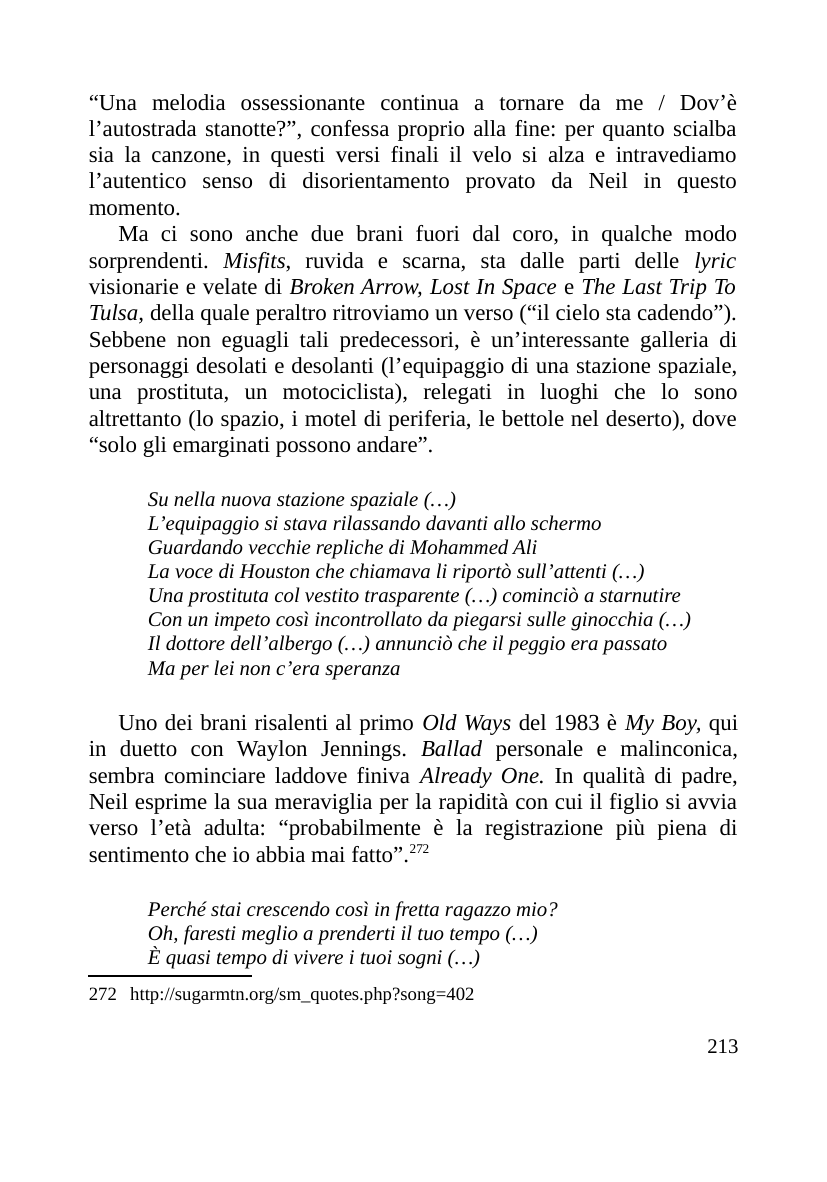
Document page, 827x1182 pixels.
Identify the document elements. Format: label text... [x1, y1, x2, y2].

text “Una melodia ossessionante continua a tornare da me / Dov’è l’autostrada stanotte?”, confessa proprio alla fine: per quanto scialba sia la canzone, in questi versi finali il velo si alza e intravediamo l’autentico senso di disorientamento provato da Neil in questo momento. [88, 88, 738, 220]
text Guardando vecchie repliche di Mohammed Ali [88, 535, 738, 559]
text Ma per lei non c’era speranza [88, 655, 738, 679]
text http://sugarmtn.org/sm_quotes.php?song=402 [88, 982, 738, 1004]
text Oh, faresti meglio a prenderti il tuo tempo (…) [88, 921, 738, 945]
text Ma ci sono anche due brani fuori dal coro, in qualche modo sorprendenti. Misfits, ruvida e scarna, sta dalle parti delle lyric visionarie e velate di Broken Arrow, Lost In Space e The Last Trip To Tulsa, della quale peraltro ritroviamo un verso (“il cielo sta cadendo”). Sebbene non eguagli tali predecessori, è un’interessante galleria di personaggi desolati e desolanti (l’equipaggio di una stazione spaziale, una prostituta, un motociclista), relegati in luoghi che lo sono altrettanto (lo spazio, i motel di periferia, le bettole nel deserto), dove “solo gli emarginati possono andare”. [88, 220, 738, 457]
text La voce di Houston che chiamava li riportò sull’attenti (…) [88, 559, 738, 583]
text Una prostituta col vestito trasparente (…) cominciò a starnutire [88, 583, 738, 607]
text L’equipaggio si stava rilassando davanti allo schermo [88, 511, 738, 535]
text È quasi tempo di vivere i tuoi sogni (…) [88, 945, 738, 969]
text Su nella nuova stazione spaziale (…) [88, 487, 738, 511]
text Con un impeto così incontrollato da piegarsi sulle ginocchia (…) [88, 607, 738, 631]
text Il dottore dell’albergo (…) annunciò che il peggio era passato [88, 631, 738, 655]
text Perché stai crescendo così in fretta ragazzo mio? [88, 897, 738, 921]
text Uno dei brani risalenti al primo Old Ways del 1983 è My Boy, qui in duetto con Waylon Jennings. Ballad personale e malinconica, sembra cominciare laddove finiva Already One. In qualità di padre, Neil esprime la sua meraviglia per la rapidità con cui il figlio si avvia verso l’età adulta: “probabilmente è la registrazione più piena di sentimento che io abbia mai fatto”. [88, 709, 738, 867]
